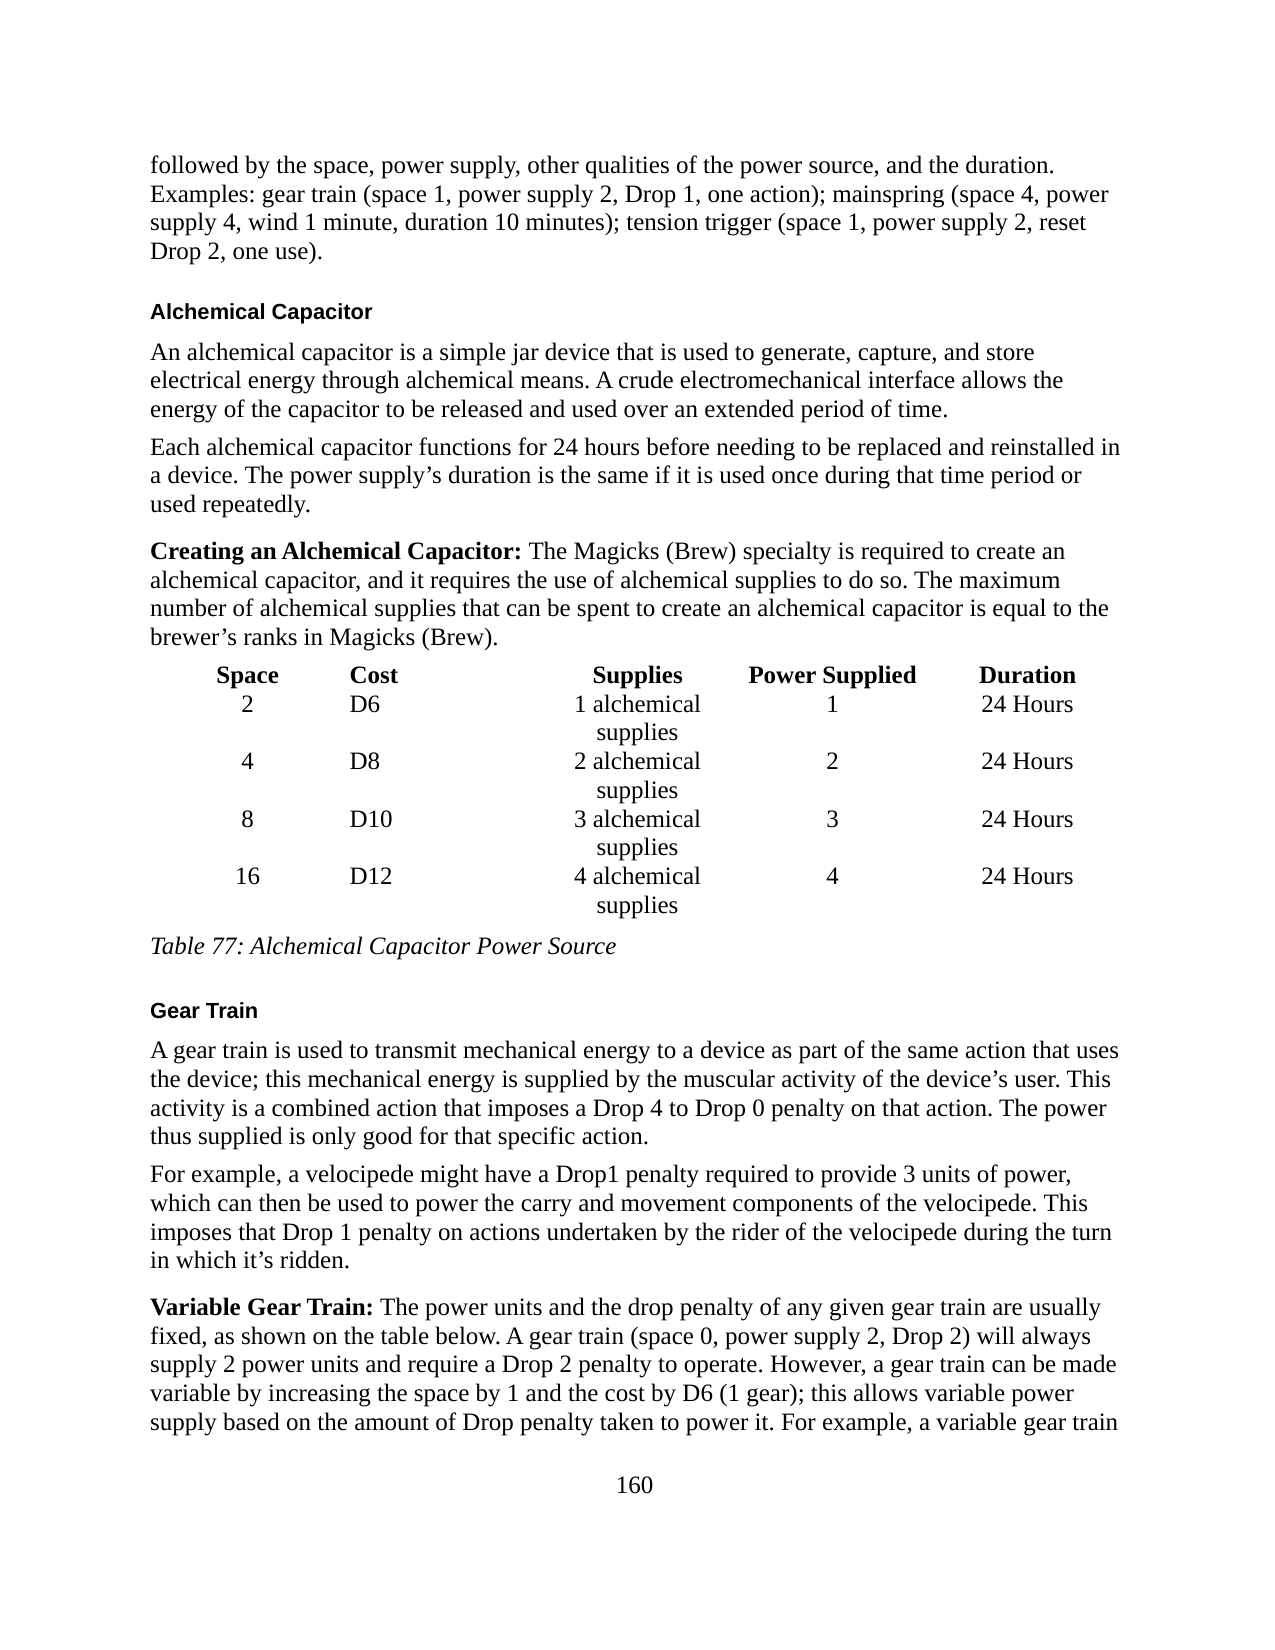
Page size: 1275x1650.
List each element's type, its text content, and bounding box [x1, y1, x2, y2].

table_cell 2 alchemical supplies [540, 746, 735, 804]
table_cell 8 [150, 804, 345, 861]
subtitle Alchemical Capacitor [150, 299, 1125, 324]
table_cell D6 [345, 689, 540, 746]
table_cell 1 alchemical supplies [540, 689, 735, 746]
text A gear train is used to transmit mechanical energy to a device as part of the same action that uses the device; this mechanical energy is supplied by the muscular activity of the device’s user. This activity is a combined action that imposes a Drop 4 to Drop 0 penalty on that action. The power thus supplied is only good for that specific action. [150, 1035, 1125, 1150]
text Creating an Alchemical Capacitor: The Magicks (Brew) specialty is required to create an alchemical capacitor, and it requires the use of alchemical supplies to do so. The maximum number of alchemical supplies that can be spent to create an alchemical capacitor is equal to the brewer’s ranks in Magicks (Brew). [150, 536, 1125, 651]
table_cell 4 alchemical supplies [540, 861, 735, 919]
table_cell 3 alchemical supplies [540, 804, 735, 861]
table_cell D12 [345, 861, 540, 919]
text For example, a velocipede might have a Drop1 penalty required to provide 3 units of power, which can then be used to power the carry and movement components of the velocipede. This imposes that Drop 1 penalty on actions undertaken by the rider of the velocipede during the turn in which it’s ridden. [150, 1159, 1125, 1274]
table_cell 4 [150, 746, 345, 804]
table_cell 2 [735, 746, 930, 804]
text followed by the space, power supply, other qualities of the power source, and the duration. Examples: gear train (space 1, power supply 2, Drop 1, one action); mainspring (space 4, power supply 4, wind 1 minute, duration 10 minutes); tension trigger (space 1, power supply 2, reset Drop 2, one use). [150, 150, 1125, 265]
table_cell 1 [735, 689, 930, 746]
table_header Duration [930, 660, 1125, 689]
table_cell 24 Hours [930, 861, 1125, 919]
text Each alchemical capacitor functions for 24 hours before needing to be replaced and reinstalled in a device. The power supply’s duration is the same if it is used once during that time period or used repeatedly. [150, 432, 1125, 518]
text Variable Gear Train: The power units and the drop penalty of any given gear train are usually fixed, as shown on the table below. A gear train (space 0, power supply 2, Drop 2) will always supply 2 power units and require a Drop 2 penalty to operate. However, a gear train can be made variable by increasing the space by 1 and the cost by D6 (1 gear); this allows variable power supply based on the amount of Drop penalty taken to power it. For example, a variable gear train [150, 1292, 1125, 1436]
table_header Power Supplied [735, 660, 930, 689]
text An alchemical capacitor is a simple jar device that is used to generate, capture, and store electrical energy through alchemical means. A crude electromechanical interface allows the energy of the capacitor to be released and used over an extended period of time. [150, 337, 1125, 423]
table_header Cost [345, 660, 540, 689]
table_header Supplies [540, 660, 735, 689]
table_cell 2 [150, 689, 345, 746]
table_cell 24 Hours [930, 689, 1125, 746]
table_cell 24 Hours [930, 804, 1125, 861]
table_cell D10 [345, 804, 540, 861]
table_header Space [150, 660, 345, 689]
text Table 77: Alchemical Capacitor Power Source [150, 931, 1125, 960]
table_cell 4 [735, 861, 930, 919]
table_cell 3 [735, 804, 930, 861]
subtitle Gear Train [150, 997, 1125, 1023]
table_cell D8 [345, 746, 540, 804]
table_cell 24 Hours [930, 746, 1125, 804]
table_cell 16 [150, 861, 345, 919]
